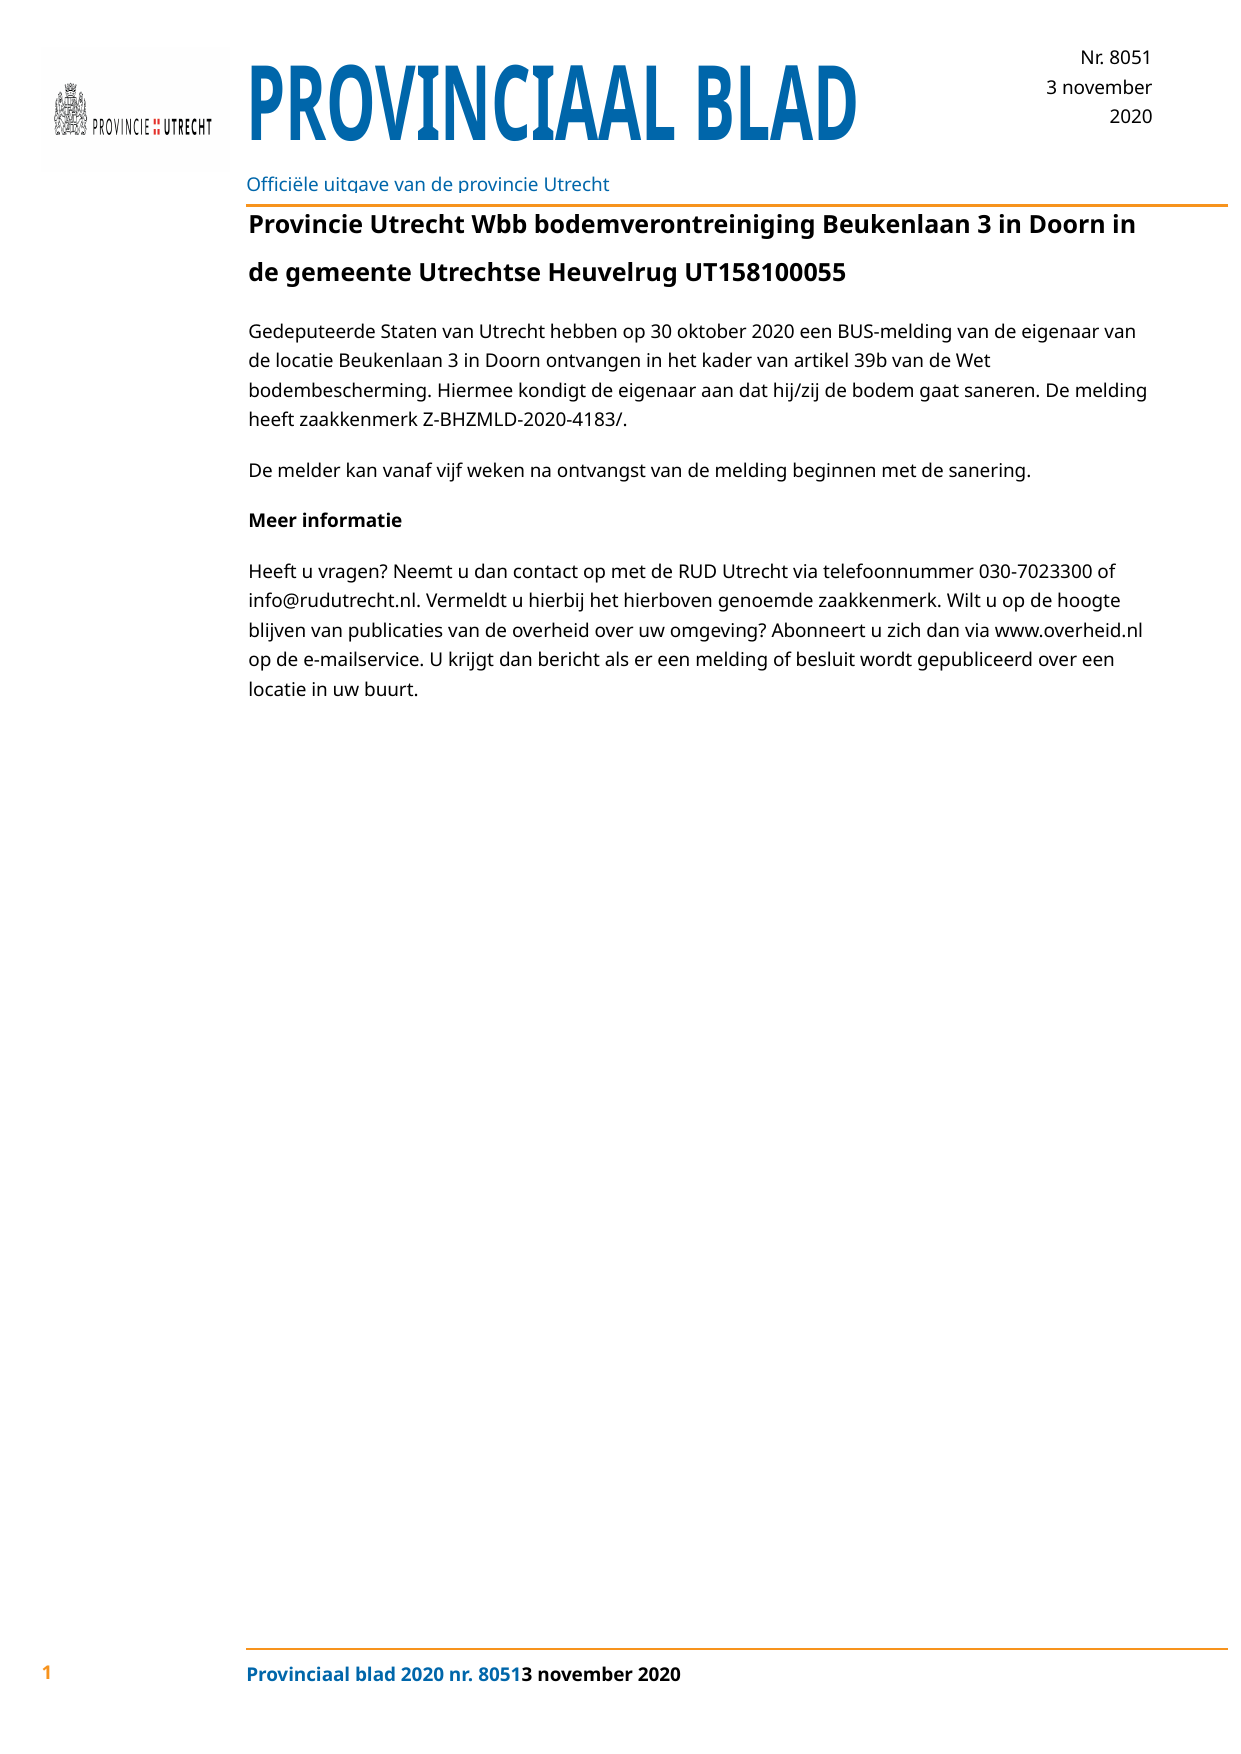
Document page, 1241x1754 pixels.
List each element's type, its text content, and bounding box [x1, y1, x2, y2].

text Provincie Utrecht Wbb bodemverontreiniging Beukenlaan 3 in Doorn in de gemeente Utrechtse Heuvelrug UT158100055 [248, 207, 1152, 288]
text Gedeputeerde Staten van Utrecht hebben op 30 oktober 2020 een BUS-melding van de eigenaar van de locatie Beukenlaan 3 in Doorn ontvangen in het kader van artikel 39b van de Wet bodembescherming. Hiermee kondigt de eigenaar aan dat hij/zij de bodem gaat saneren. De melding heeft zaakkenmerk Z-BHZMLD-2020-4183/. [248, 318, 1152, 432]
text De melder kan vanaf vijf weken na ontvangst van de melding beginnen met de sanering. [248, 457, 1152, 483]
picture [41, 47, 231, 172]
text Heeft u vragen? Neemt u dan contact op met de RUD Utrecht via telefoonnummer 030-7023300 of info@rudutrecht.nl. Vermeldt u hierbij het hierboven genoemde zaakkenmerk. Wilt u op de hoogte blijven van publicaties van de overheid over uw omgeving? Abonneert u zich dan via www.overheid.nl op de e-mailservice. U krijgt dan bericht als er een melding of besluit wordt gepubliceerd over een locatie in uw buurt. [248, 558, 1152, 702]
text Meer informatie [248, 507, 1152, 533]
